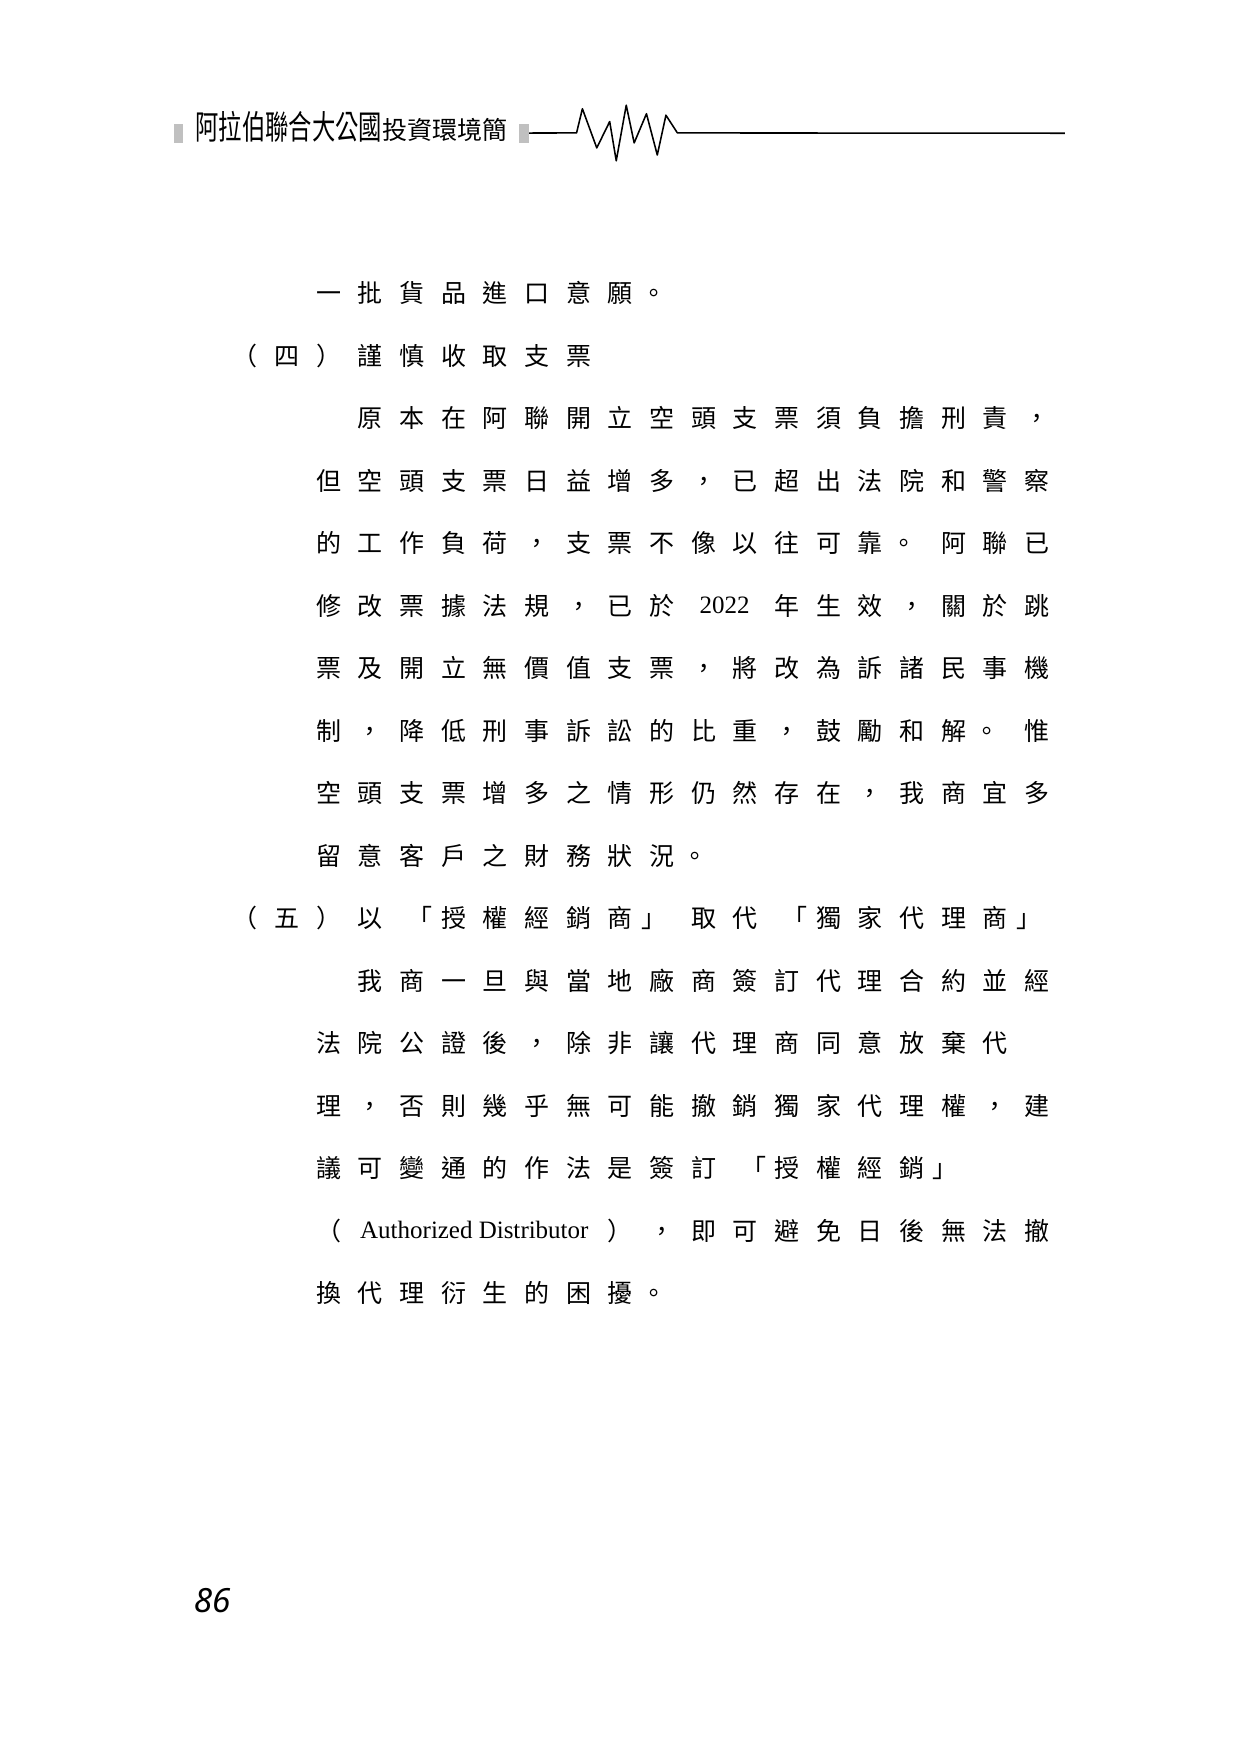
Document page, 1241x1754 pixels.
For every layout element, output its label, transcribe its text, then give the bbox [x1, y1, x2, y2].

text 一批貨品進口意願。 [281, 250, 1058, 313]
text 我商一旦與當地廠商簽訂代理合約並經法院公證後，除非讓代理商同意放棄代理，否則幾乎無可能撤銷獨家代理權，建議可變通的作法是簽訂「授權經銷」（Authorized Distributor），即可避免日後無法撤換代理衍生的困擾。 [281, 938, 1058, 1313]
text 原本在阿聯開立空頭支票須負擔刑責，但空頭支票日益增多，已超出法院和警察的工作負荷，支票不像以往可靠。阿聯已修改票據法規，已於2022年生效，關於跳票及開立無價值支票，將改為訴諸民事機制，降低刑事訴訟的比重，鼓勵和解。惟空頭支票增多之情形仍然存在，我商宜多留意客戶之財務狀況。 [281, 375, 1058, 875]
text （五）以「授權經銷商」取代「獨家代理商」 [207, 875, 1058, 938]
text （四）謹慎收取支票 [207, 313, 1058, 375]
